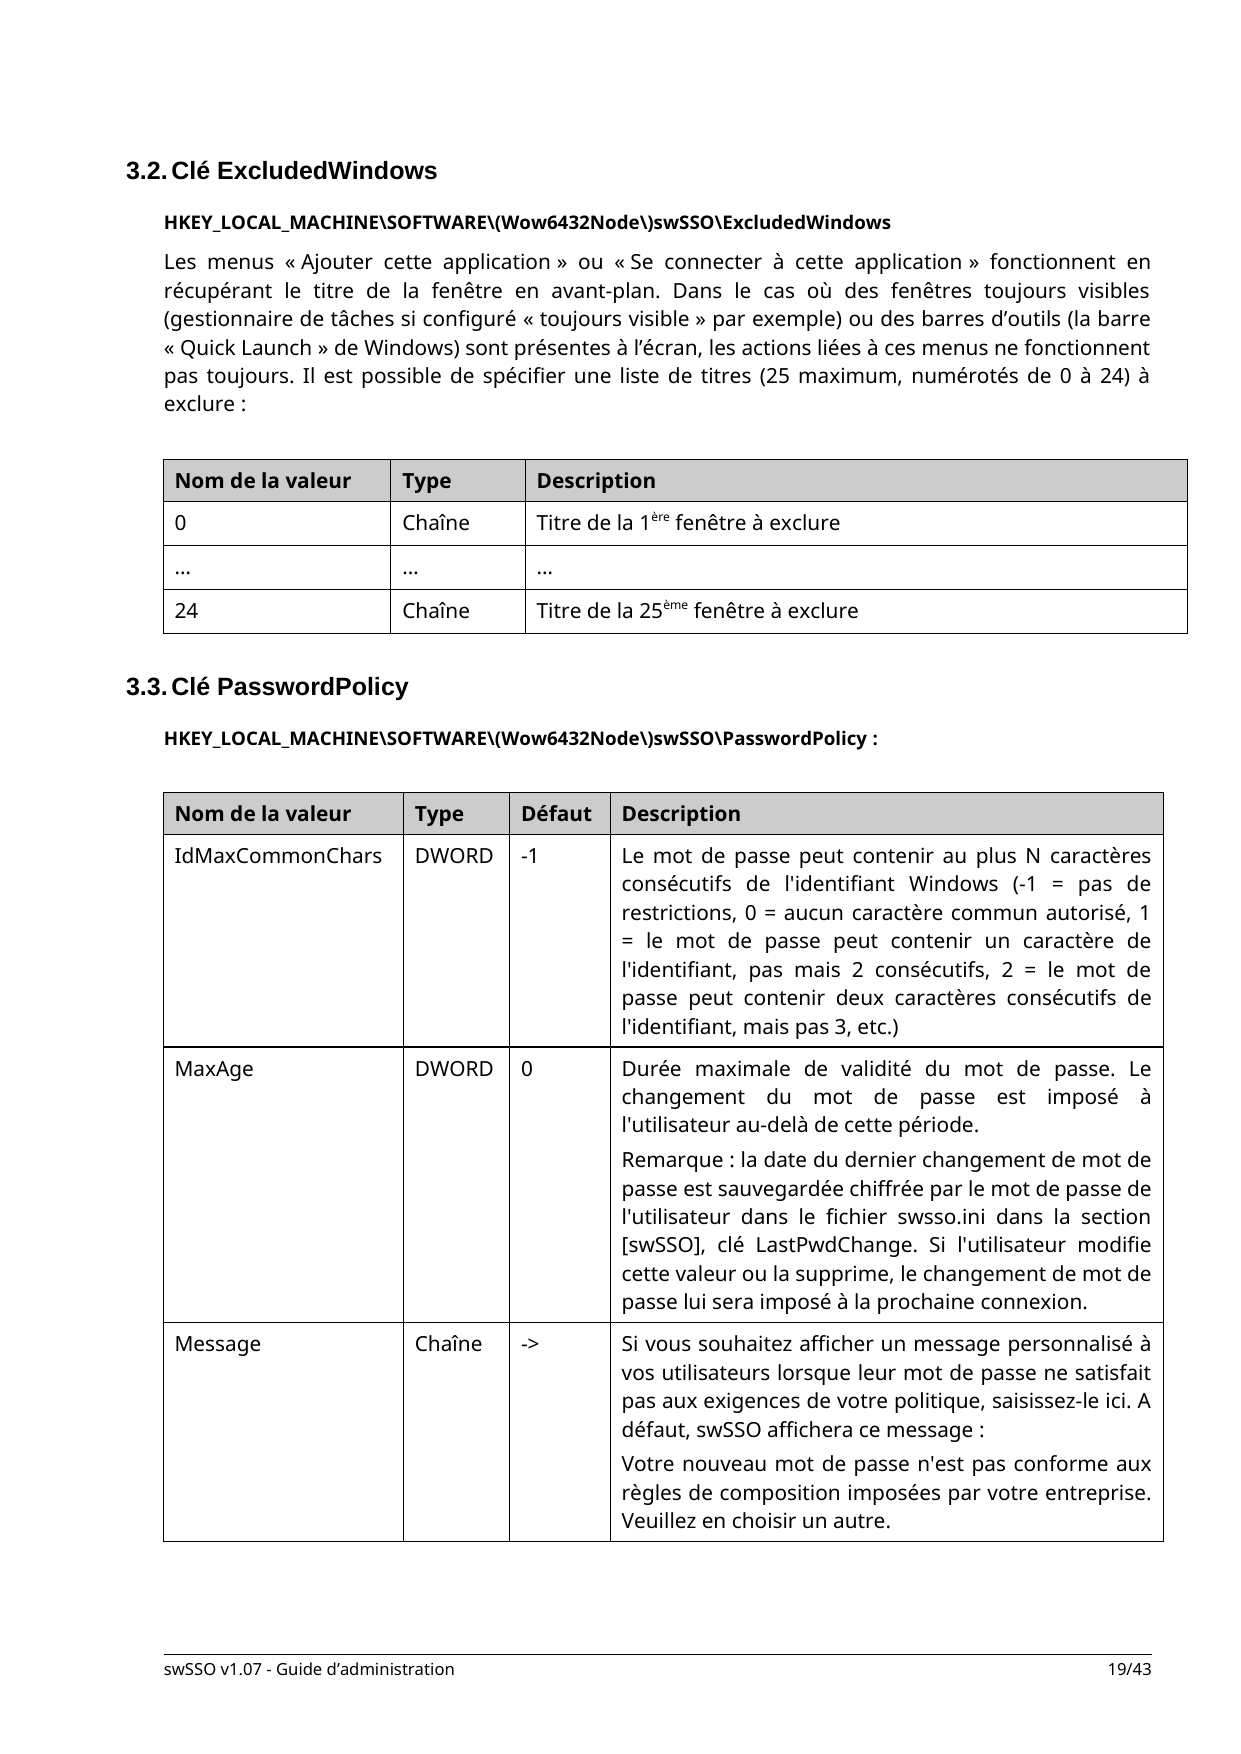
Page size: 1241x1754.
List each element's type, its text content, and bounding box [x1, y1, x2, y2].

table_header Type [404, 793, 509, 834]
table_cell Titre de la 25ème fenêtre à exclure [526, 590, 1187, 633]
table_cell 0 [510, 1048, 610, 1322]
table_header Description [611, 793, 1163, 834]
table_cell Message [164, 1323, 403, 1541]
table_cell … [391, 546, 525, 589]
table_cell MaxAge [164, 1048, 403, 1322]
table_cell Si vous souhaitez afficher un message personnalisé à vos utilisateurs lorsque leur mot de passe ne satisfait pas aux exigences de votre politique, saisissez-le ici. A défaut, swSSO affichera ce message : Votre nouveau mot de passe n'est pas conforme aux règles de composition imposées par votre entreprise. Veuillez en choisir un autre. [611, 1323, 1163, 1541]
table_cell IdMaxCommonChars [164, 835, 403, 1046]
table_cell DWORD [404, 1048, 509, 1322]
table_header Description [526, 460, 1187, 501]
table_cell Chaîne [391, 590, 525, 633]
table_header Type [391, 460, 525, 501]
table_cell 0 [164, 502, 390, 545]
text HKEY_LOCAL_MACHINE\SOFTWARE\(Wow6432Node\)swSSO\ExcludedWindows [164, 209, 1152, 235]
table_cell 24 [164, 590, 390, 633]
text HKEY_LOCAL_MACHINE\SOFTWARE\(Wow6432Node\)swSSO\PasswordPolicy : [164, 725, 1152, 751]
table_header Nom de la valeur [164, 793, 403, 834]
table_cell DWORD [404, 835, 509, 1046]
table_cell -1 [510, 835, 610, 1046]
table_cell Le mot de passe peut contenir au plus N caractères consécutifs de l'identifiant Windows (-1 = pas de restrictions, 0 = aucun caractère commun autorisé, 1 = le mot de passe peut contenir un caractère de l'identifiant, pas mais 2 consécutifs, 2 = le mot de passe peut contenir deux caractères consécutifs de l'identifiant, mais pas 3, etc.) [611, 835, 1163, 1046]
table_cell -> [510, 1323, 610, 1541]
table_cell Chaîne [391, 502, 525, 545]
subtitle Clé ExcludedWindows [126, 156, 1152, 184]
table_cell Durée maximale de validité du mot de passe. Le changement du mot de passe est imposé à l'utilisateur au-delà de cette période. Remarque : la date du dernier changement de mot de passe est sauvegardée chiffrée par le mot de passe de l'utilisateur dans le fichier swsso.ini dans la section [swSSO], clé LastPwdChange. Si l'utilisateur modifie cette valeur ou la supprime, le changement de mot de passe lui sera imposé à la prochaine connexion. [611, 1048, 1163, 1322]
table_cell Titre de la 1ère fenêtre à exclure [526, 502, 1187, 545]
table_cell … [526, 546, 1187, 589]
table_cell Chaîne [404, 1323, 509, 1541]
table_header Défaut [510, 793, 610, 834]
table_header Nom de la valeur [164, 460, 390, 501]
subtitle Clé PasswordPolicy [126, 672, 1152, 700]
text Les menus « Ajouter cette application » ou « Se connecter à cette application » fonctionnent en récupérant le titre de la fenêtre en avant-plan. Dans le cas où des fenêtres toujours visibles (gestionnaire de tâches si configuré « toujours visible » par exemple) ou des barres d’outils (la barre « Quick Launch » de Windows) sont présentes à l’écran, les actions liées à ces menus ne fonctionnent pas toujours. Il est possible de spécifier une liste de titres (25 maximum, numérotés de 0 à 24) à exclure : [164, 247, 1152, 418]
table_cell … [164, 546, 390, 589]
